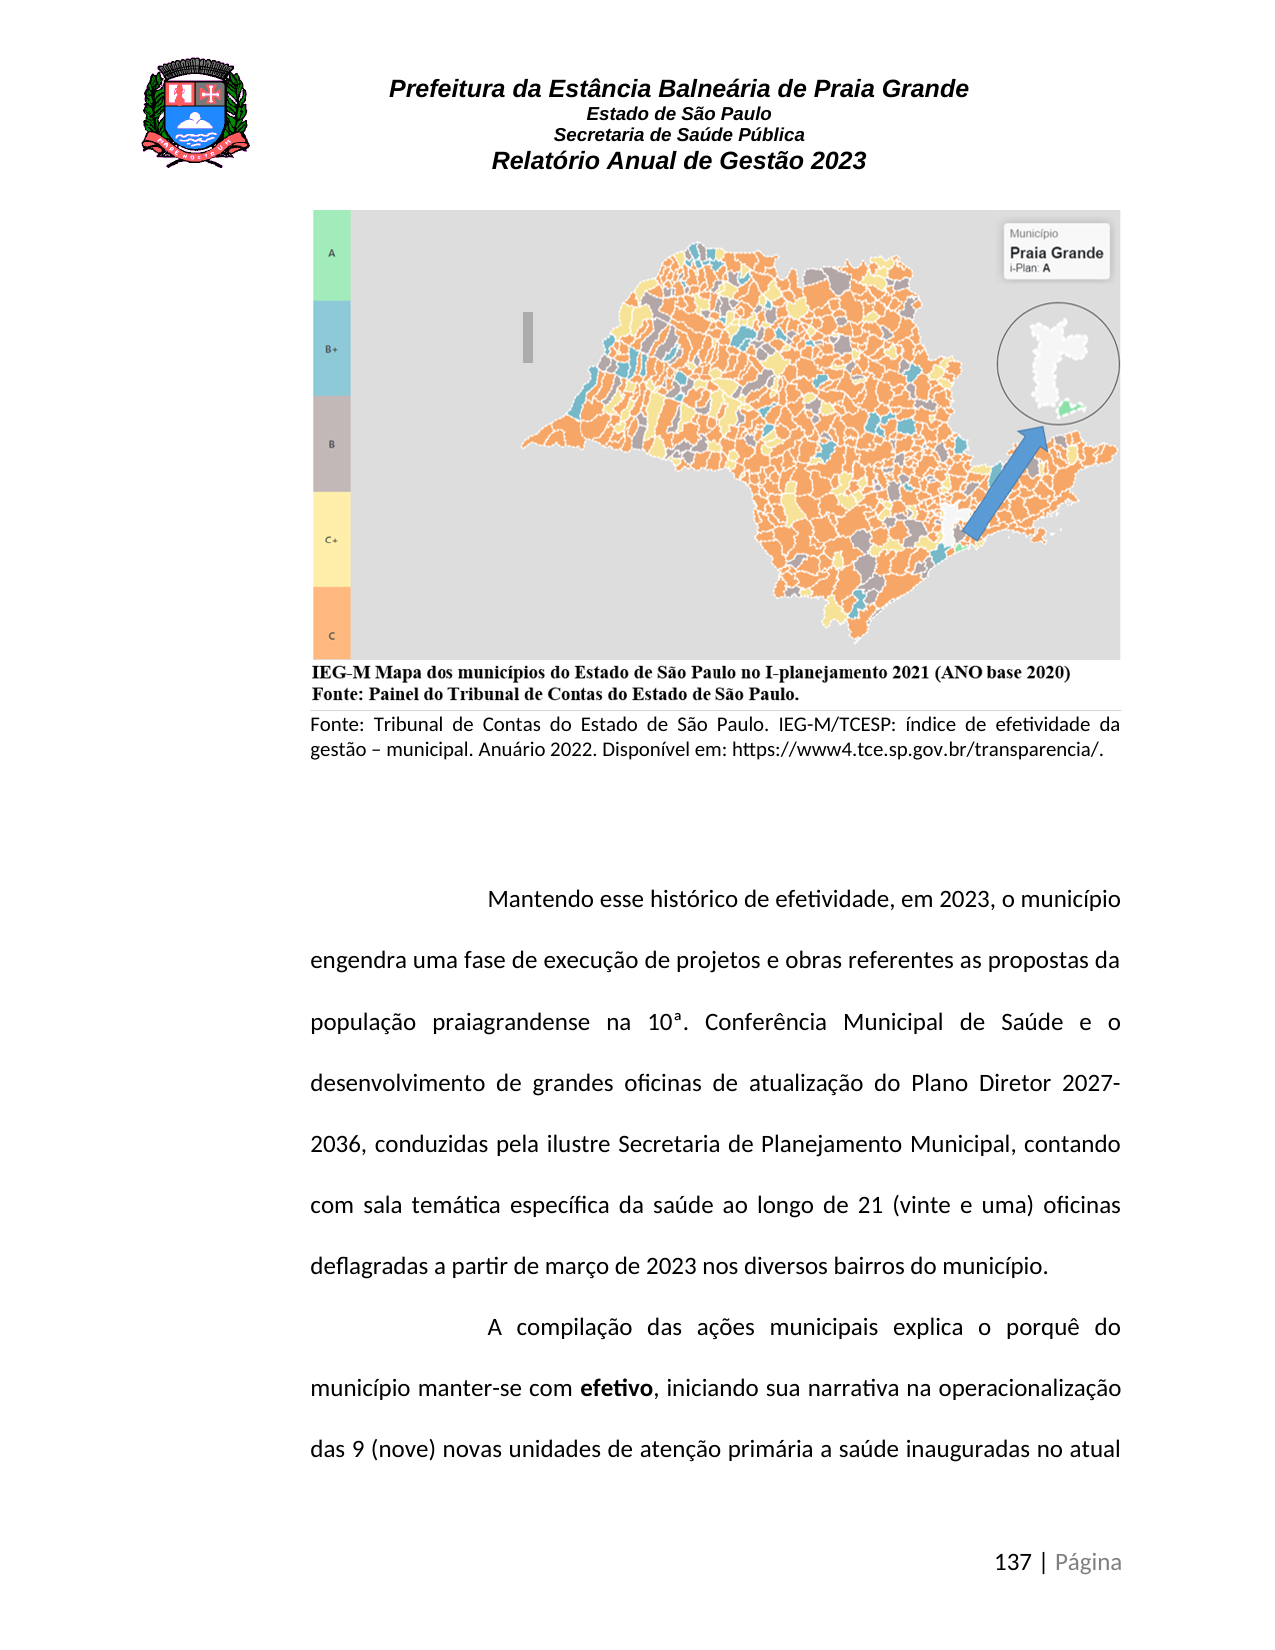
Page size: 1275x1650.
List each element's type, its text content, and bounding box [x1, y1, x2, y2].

text A compilação das ações municipais explica o porquê do município manter-se com efetivo, iniciando sua narrativa na operacionalização das 9 (nove) novas unidades de atenção primária a saúde inauguradas no atual [310, 1311, 1122, 1463]
picture [132, 55, 259, 172]
text Mantendo esse histórico de efetividade, em 2023, o município engendra uma fase de execução de projetos e obras referentes as propostas da população praiagrandense na 10ª. Conferência Municipal de Saúde e o desenvolvimento de grandes oficinas de atualização do Plano Diretor 2027-2036, conduzidas pela ilustre Secretaria de Planejamento Municipal, contando com sala temática específica da saúde ao longo de 21 (vinte e uma) oficinas deflagradas a partir de março de 2023 nos diversos bairros do município. [310, 884, 1122, 1280]
picture [310, 206, 1122, 711]
text Fonte: Tribunal de Contas do Estado de São Paulo. IEG-M/TCESP: índice de efetividade da gestão – municipal. Anuário 2022. Disponível em: https://www4.tce.sp.gov.br/transparencia/. [310, 711, 1122, 762]
